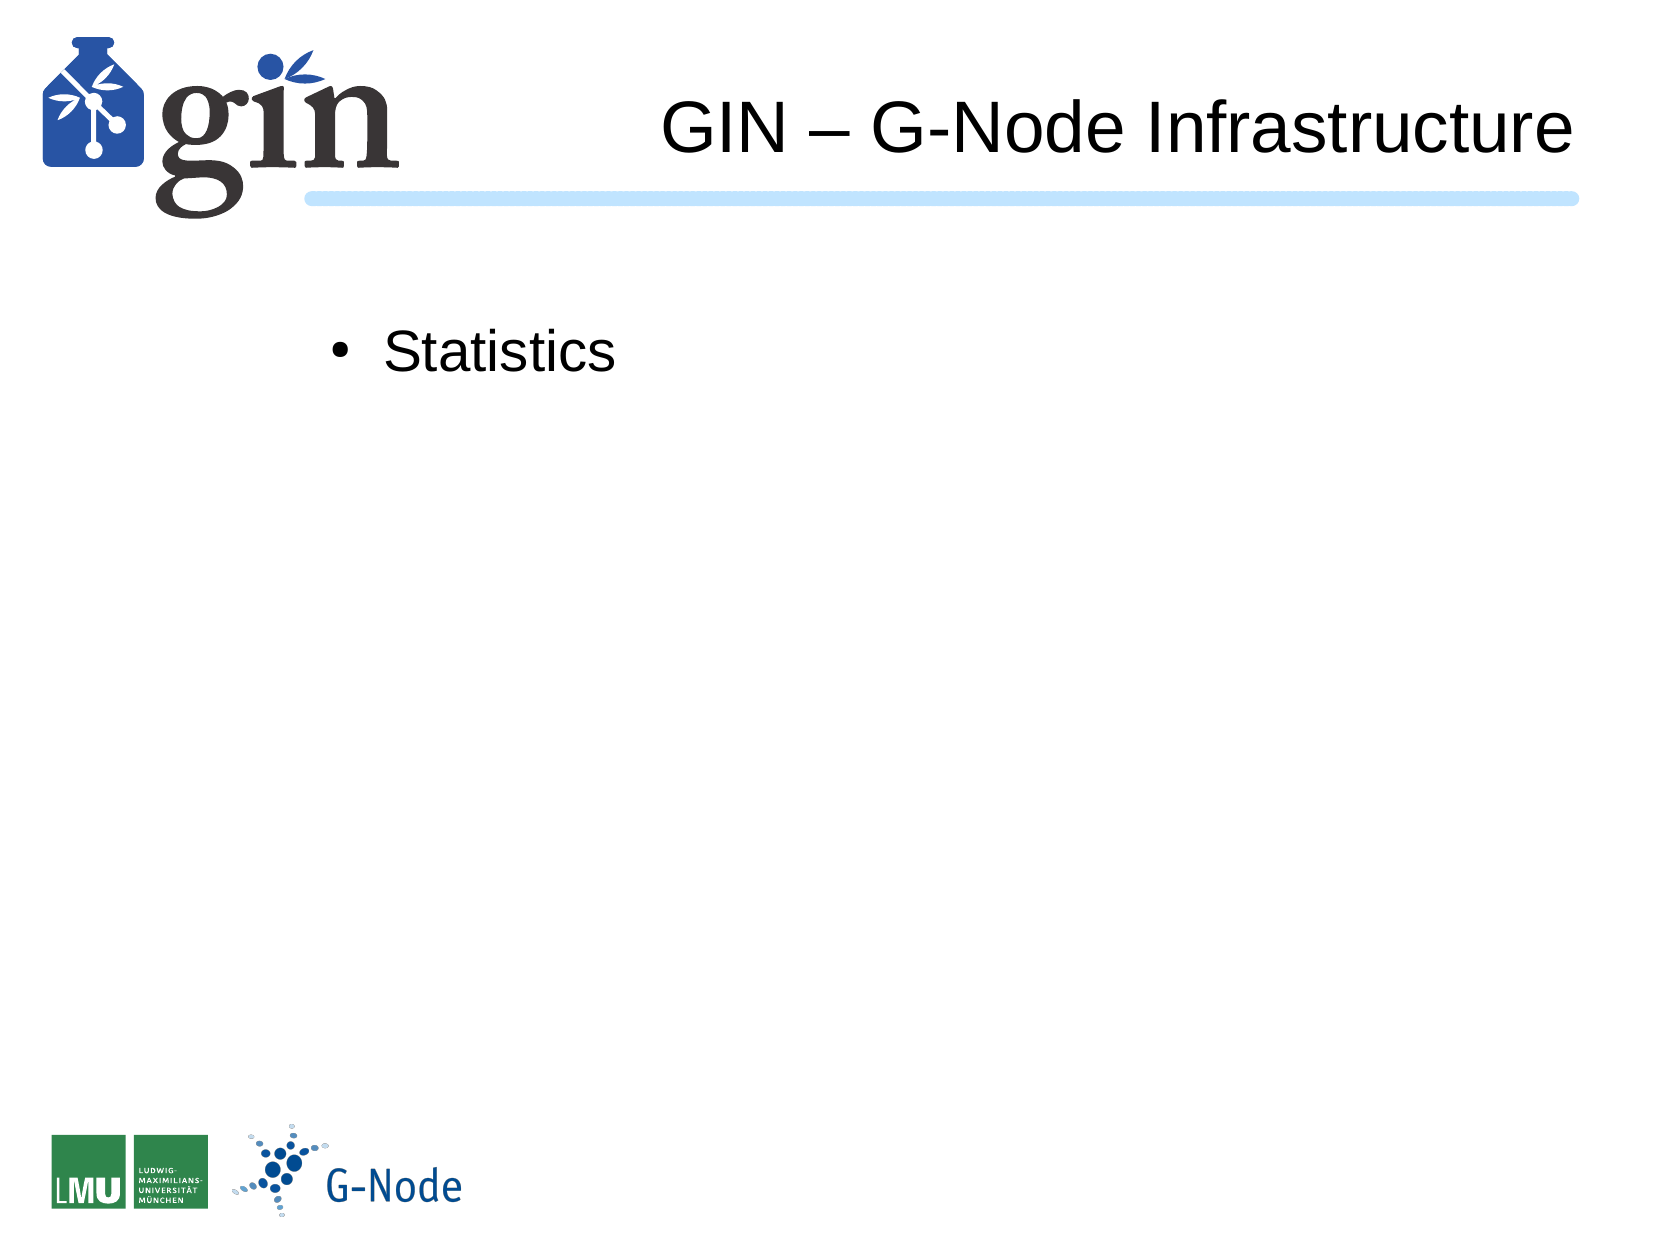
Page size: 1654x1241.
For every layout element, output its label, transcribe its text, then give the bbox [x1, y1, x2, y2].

text_box GIN – G-Node Infrastructure [87, 30, 1576, 226]
picture [33, 30, 409, 224]
list Statistics [312, 318, 1595, 947]
